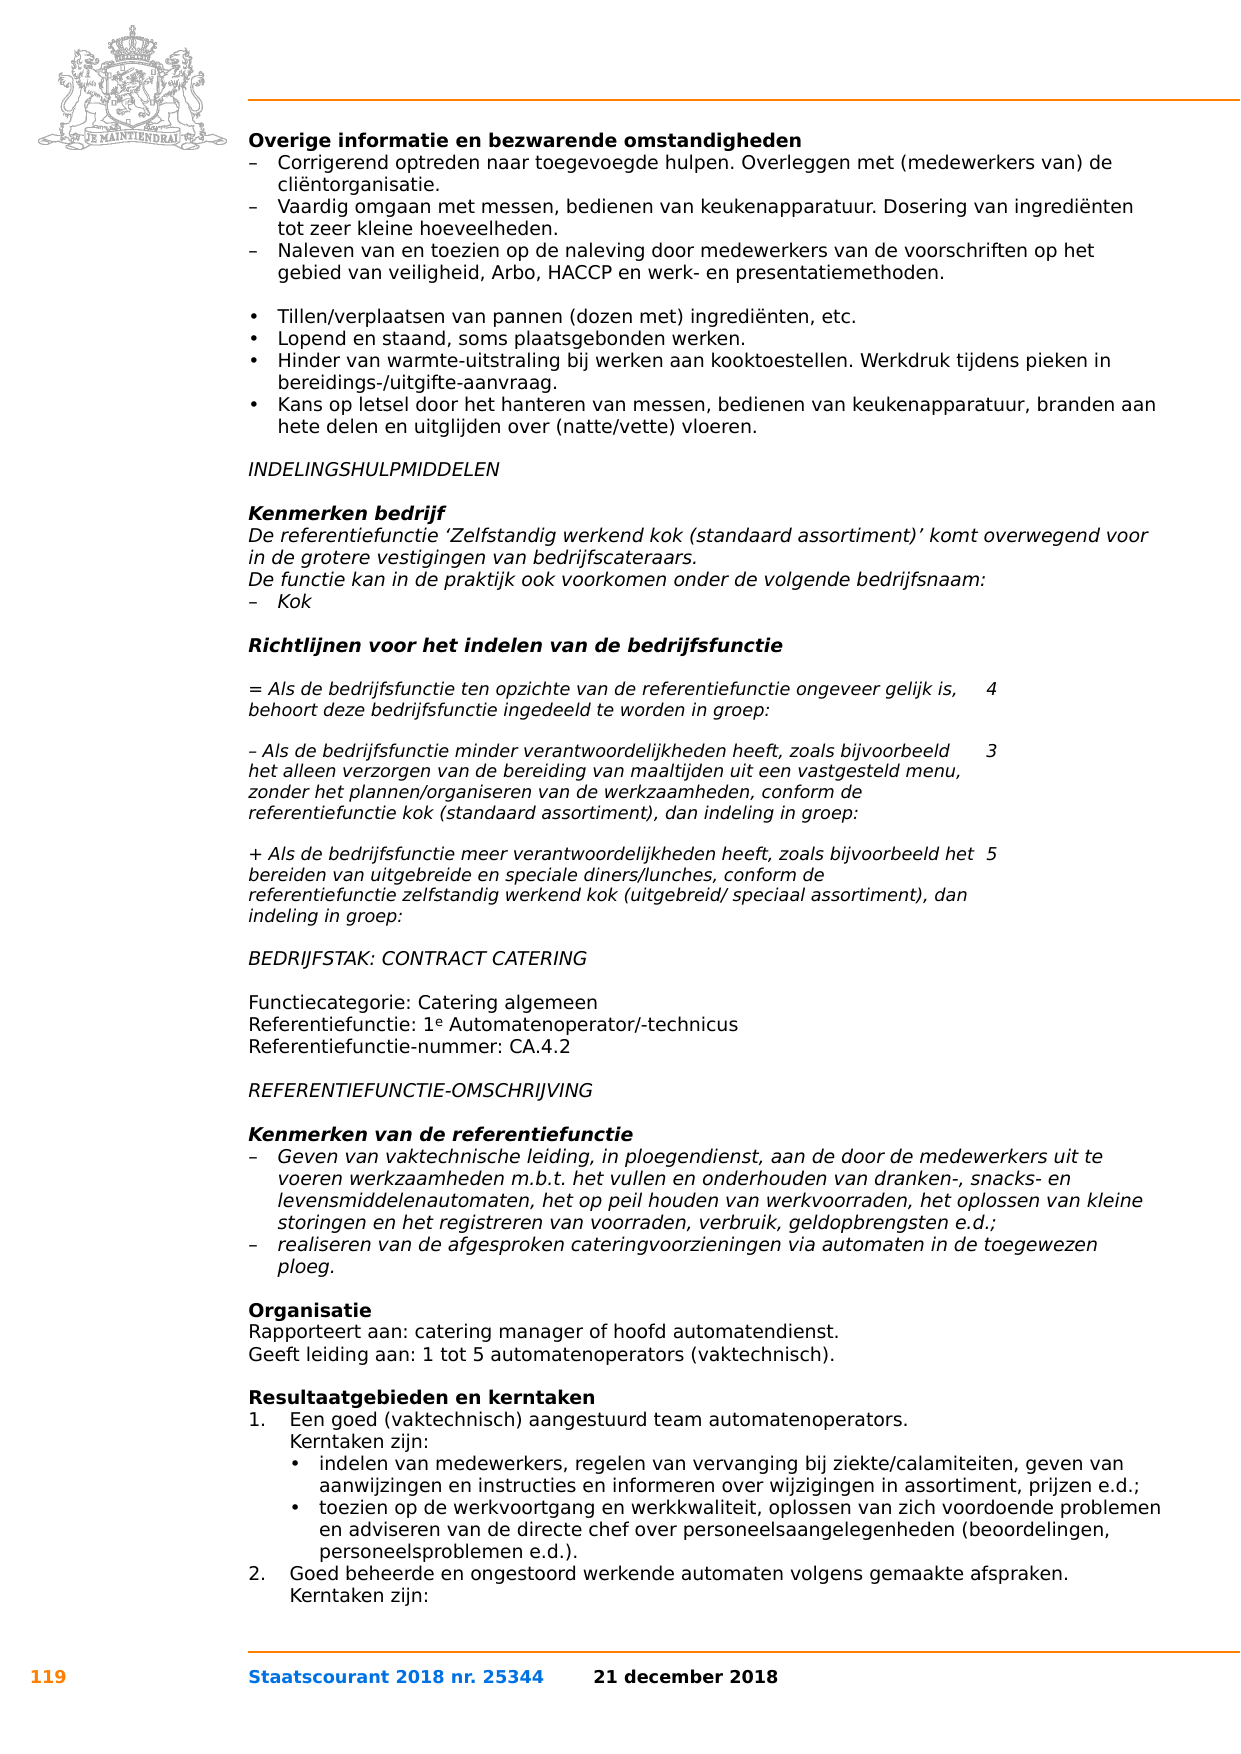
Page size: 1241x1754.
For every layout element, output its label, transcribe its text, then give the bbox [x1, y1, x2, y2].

text De referentiefunctie ‘Zelfstandig werkend kok (standaard assortiment)’ komt overwegend voor in de grotere vestigingen van bedrijfscateraars. [248, 525, 1163, 569]
text Resultaatgebieden en kerntaken [248, 1387, 1163, 1409]
text Referentiefunctie-nummer: CA.4.2 [248, 1036, 1163, 1058]
text • Hinder van warmte-uitstraling bij werken aan kooktoestellen. Werkdruk tijdens pieken in bereidings-/uitgifte-aanvraag. [248, 349, 1163, 393]
subtitle INDELINGSHULPMIDDELEN [248, 459, 1163, 481]
table_cell [248, 720, 980, 741]
text 2. Goed beheerde en ongestoord werkende automaten volgens gemaakte afspraken. [248, 1563, 1163, 1585]
table_cell – Als de bedrijfsfunctie minder verantwoordelijkheden heeft, zoals bijvoorbeeld het alleen verzorgen van de bereiding van maaltijden uit een vastgesteld menu, zonder het plannen/organiseren van de werkzaamheden, conform de referentiefunctie kok (standaard assortiment), dan indeling in groep: [248, 741, 980, 823]
text Referentiefunctie: 1e Automatenoperator/-technicus [248, 1014, 1163, 1036]
text • indelen van medewerkers, regelen van vervanging bij ziekte/calamiteiten, geven van aanwijzingen en instructies en informeren over wijzigingen in assortiment, prijzen e.d.; [289, 1453, 1163, 1497]
table_cell + Als de bedrijfsfunctie meer verantwoordelijkheden heeft, zoals bijvoorbeeld het bereiden van uitgebreide en speciale diners/lunches, conform de referentiefunctie zelfstandig werkend kok (uitgebreid/ speciaal assortiment), dan indeling in groep: [248, 844, 980, 926]
text Richtlijnen voor het indelen van de bedrijfsfunctie [248, 635, 1163, 657]
text Kerntaken zijn: [289, 1431, 1163, 1453]
text – Geven van vaktechnische leiding, in ploegendienst, aan de door de medewerkers uit te voeren werkzaamheden m.b.t. het vullen en onderhouden van dranken-, snacks- en levensmiddelenautomaten, het op peil houden van werkvoorraden, het oplossen van kleine storingen en het registreren van voorraden, verbruik, geldopbrengsten e.d.; [248, 1146, 1163, 1234]
table_header = Als de bedrijfsfunctie ten opzichte van de referentiefunctie ongeveer gelijk is, behoort deze bedrijfsfunctie ingedeeld te worden in groep: [248, 679, 980, 720]
text Kenmerken bedrijf [248, 503, 1163, 525]
text Organisatie [248, 1299, 1163, 1321]
picture [38, 25, 227, 150]
text – Naleven van en toezien op de naleving door medewerkers van de voorschriften op het gebied van veiligheid, Arbo, HACCP en werk- en presentatiemethoden. [248, 240, 1163, 284]
text Overige informatie en bezwarende omstandigheden [248, 130, 1163, 152]
text Geeft leiding aan: 1 tot 5 automatenoperators (vaktechnisch). [248, 1343, 1163, 1365]
text – Corrigerend optreden naar toegevoegde hulpen. Overleggen met (medewerkers van) de cliëntorganisatie. [248, 152, 1163, 196]
text • Lopend en staand, soms plaatsgebonden werken. [248, 328, 1163, 349]
subtitle BEDRIJFSTAK: CONTRACT CATERING [248, 948, 1163, 970]
text – Kok [248, 591, 1163, 613]
text Kenmerken van de referentiefunctie [248, 1124, 1163, 1146]
subtitle REFERENTIEFUNCTIE-OMSCHRIJVING [248, 1080, 1163, 1102]
table_header 4 [980, 679, 1163, 720]
table_cell [980, 720, 1163, 741]
text 1. Een goed (vaktechnisch) aangestuurd team automatenoperators. [248, 1409, 1163, 1431]
text • Tillen/verplaatsen van pannen (dozen met) ingrediënten, etc. [248, 306, 1163, 328]
table_cell [248, 823, 980, 844]
text • Kans op letsel door het hanteren van messen, bedienen van keukenapparatuur, branden aan hete delen en uitglijden over (natte/vette) vloeren. [248, 393, 1163, 437]
table_cell [980, 823, 1163, 844]
text • toezien op de werkvoortgang en werkkwaliteit, oplossen van zich voordoende problemen en adviseren van de directe chef over personeelsaangelegenheden (beoordelingen, personeelsproblemen e.d.). [289, 1497, 1163, 1563]
text Kerntaken zijn: [289, 1585, 1163, 1607]
table_cell 5 [980, 844, 1163, 926]
text Rapporteert aan: catering manager of hoofd automatendienst. [248, 1321, 1163, 1343]
text De functie kan in de praktijk ook voorkomen onder de volgende bedrijfsnaam: [248, 569, 1163, 591]
text – realiseren van de afgesproken cateringvoorzieningen via automaten in de toegewezen ploeg. [248, 1234, 1163, 1278]
text Functiecategorie: Catering algemeen [248, 992, 1163, 1014]
table_cell 3 [980, 741, 1163, 823]
text – Vaardig omgaan met messen, bedienen van keukenapparatuur. Dosering van ingrediënten tot zeer kleine hoeveelheden. [248, 196, 1163, 240]
